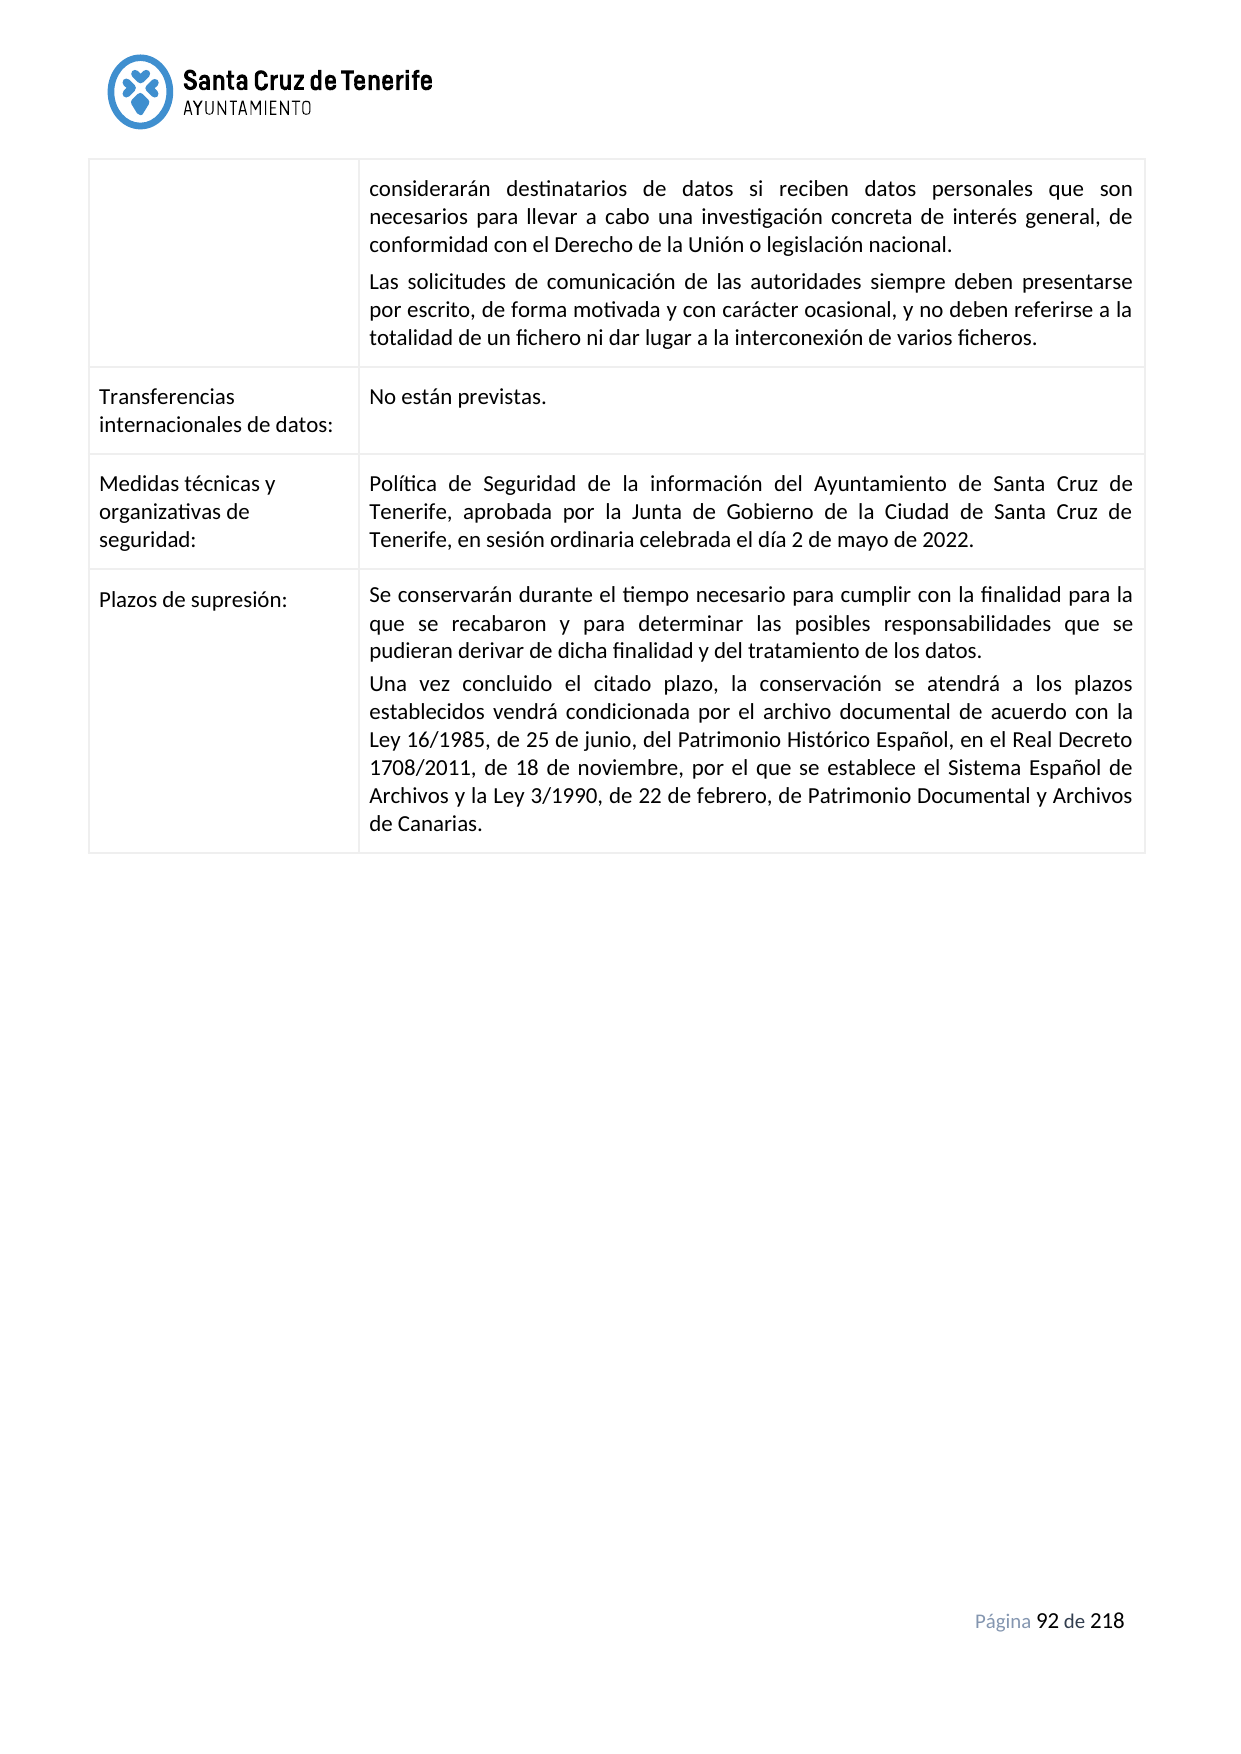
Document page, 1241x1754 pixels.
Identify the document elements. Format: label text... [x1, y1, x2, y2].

table_cell Política de Seguridad de la información del Ayuntamiento de Santa Cruz de Tenerife, aprobada por la Junta de Gobierno de la Ciudad de Santa Cruz de Tenerife, en sesión ordinaria celebrada el día 2 de mayo de 2022. [360, 455, 1144, 568]
table_cell considerarán destinatarios de datos si reciben datos personales que son necesarios para llevar a cabo una investigación concreta de interés general, de conformidad con el Derecho de la Unión o legislación nacional. Las solicitudes de comunicación de las autoridades siempre deben presentarse por escrito, de forma motivada y con carácter ocasional, y no deben referirse a la totalidad de un fichero ni dar lugar a la interconexión de varios ficheros. [360, 160, 1144, 366]
table_cell Transferencias internacionales de datos: [90, 368, 358, 453]
table_cell Medidas técnicas y organizativas de seguridad: [90, 455, 358, 568]
table_cell No están previstas. [360, 368, 1144, 453]
table_cell [90, 160, 358, 366]
table_cell Plazos de supresión: [90, 570, 358, 852]
table_cell Se conservarán durante el tiempo necesario para cumplir con la finalidad para la que se recabaron y para determinar las posibles responsabilidades que se pudieran derivar de dicha finalidad y del tratamiento de los datos. Una vez concluido el citado plazo, la conservación se atendrá a los plazos establecidos vendrá condicionada por el archivo documental de acuerdo con la Ley 16/1985, de 25 de junio, del Patrimonio Histórico Español, en el Real Decreto 1708/2011, de 18 de noviembre, por el que se establece el Sistema Español de Archivos y la Ley 3/1990, de 22 de febrero, de Patrimonio Documental y Archivos de Canarias. [360, 570, 1144, 852]
